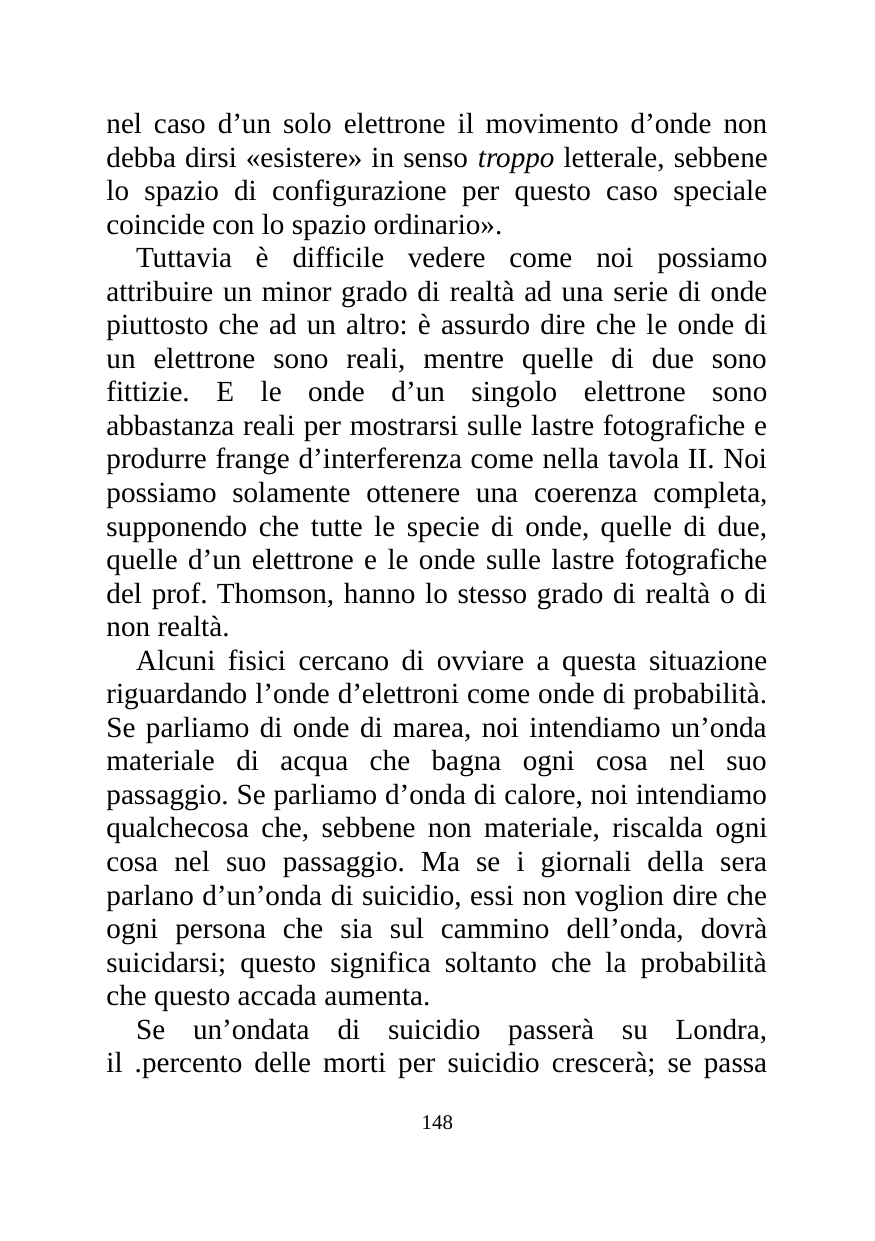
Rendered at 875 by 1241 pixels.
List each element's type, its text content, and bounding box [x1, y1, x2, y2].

text Se un’ondata di suicidio passerà su Londra, il .percento delle morti per suicidio crescerà; se passa [106, 1012, 768, 1079]
text Alcuni fisici cercano di ovviare a questa situazione riguardando l’onde d’elettroni come onde di probabilità. Se parliamo di onde di marea, noi intendiamo un’onda materiale di acqua che bagna ogni cosa nel suo passaggio. Se parliamo d’onda di calore, noi intendiamo qualchecosa che, sebbene non materiale, riscalda ogni cosa nel suo passaggio. Ma se i giornali della sera parlano d’un’onda di suicidio, essi non voglion dire che ogni persona che sia sul cammino dell’onda, dovrà suicidarsi; questo significa soltanto che la probabilità che questo accada aumenta. [106, 643, 768, 1012]
text Tuttavia è difficile vedere come noi possiamo attribuire un minor grado di realtà ad una serie di onde piuttosto che ad un altro: è assurdo dire che le onde di un elettrone sono reali, mentre quelle di due sono fittizie. E le onde d’un singolo elettrone sono abbastanza reali per mostrarsi sulle lastre fotografiche e produrre frange d’interferenza come nella tavola II. Noi possiamo solamente ottenere una coerenza completa, supponendo che tutte le specie di onde, quelle di due, quelle d’un elettrone e le onde sulle lastre fotografiche del prof. Thomson, hanno lo stesso grado di realtà o di non realtà. [106, 240, 768, 643]
text nel caso d’un solo elettrone il movimento d’onde non debba dirsi «esistere» in senso troppo letterale, sebbene lo spazio di configurazione per questo caso speciale coincide con lo spazio ordinario». [106, 106, 768, 240]
